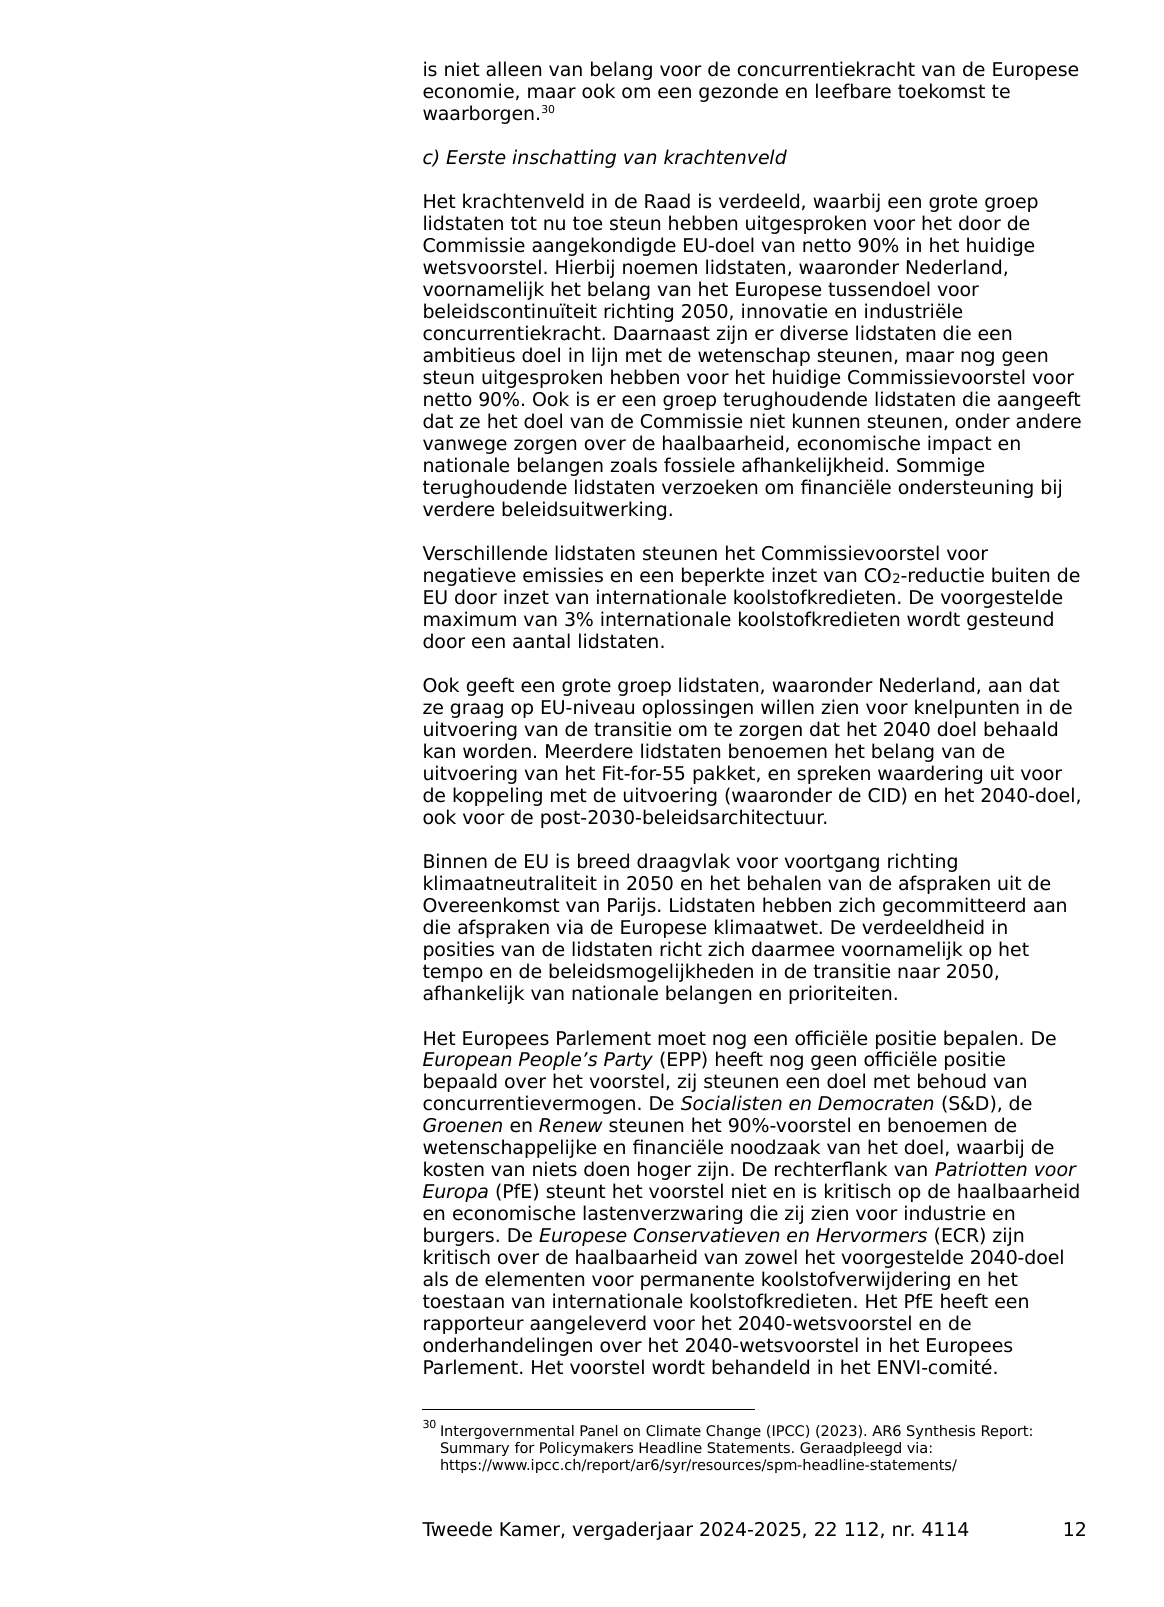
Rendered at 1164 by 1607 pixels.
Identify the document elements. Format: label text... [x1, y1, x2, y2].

subtitle c) Eerste inschatting van krachtenveld [422, 147, 1087, 169]
text Het Europees Parlement moet nog een officiële positie bepalen. De European People’s Party (EPP) heeft nog geen officiële positie bepaald over het voorstel, zij steunen een doel met behoud van concurrentievermogen. De Socialisten en Democraten (S&D), de Groenen en Renew steunen het 90%-voorstel en benoemen de wetenschappelijke en financiële noodzaak van het doel, waarbij de kosten van niets doen hoger zijn. De rechterflank van Patriotten voor Europa (PfE) steunt het voorstel niet en is kritisch op de haalbaarheid en economische lastenverzwaring die zij zien voor industrie en burgers. De Europese Conservatieven en Hervormers (ECR) zijn kritisch over de haalbaarheid van zowel het voorgestelde 2040-doel als de elementen voor permanente koolstofverwijdering en het toestaan van internationale koolstofkredieten. Het PfE heeft een rapporteur aangeleverd voor het 2040-wetsvoorstel en de onderhandelingen over het 2040-wetsvoorstel in het Europees Parlement. Het voorstel wordt behandeld in het ENVI-comité. [422, 1027, 1087, 1379]
text Het krachtenveld in de Raad is verdeeld, waarbij een grote groep lidstaten tot nu toe steun hebben uitgesproken voor het door de Commissie aangekondigde EU-doel van netto 90% in het huidige wetsvoorstel. Hierbij noemen lidstaten, waaronder Nederland, voornamelijk het belang van het Europese tussendoel voor beleidscontinuïteit richting 2050, innovatie en industriële concurrentiekracht. Daarnaast zijn er diverse lidstaten die een ambitieus doel in lijn met de wetenschap steunen, maar nog geen steun uitgesproken hebben voor het huidige Commissievoorstel voor netto 90%. Ook is er een groep terughoudende lidstaten die aangeeft dat ze het doel van de Commissie niet kunnen steunen, onder andere vanwege zorgen over de haalbaarheid, economische impact en nationale belangen zoals fossiele afhankelijkheid. Sommige terughoudende lidstaten verzoeken om financiële ondersteuning bij verdere beleidsuitwerking. [422, 191, 1087, 521]
text Ook geeft een grote groep lidstaten, waaronder Nederland, aan dat ze graag op EU-niveau oplossingen willen zien voor knelpunten in de uitvoering van de transitie om te zorgen dat het 2040 doel behaald kan worden. Meerdere lidstaten benoemen het belang van de uitvoering van het Fit-for-55 pakket, en spreken waardering uit voor de koppeling met de uitvoering (waaronder de CID) en het 2040-doel, ook voor de post-2030-beleidsarchitectuur. [422, 675, 1087, 829]
text Verschillende lidstaten steunen het Commissievoorstel voor negatieve emissies en een beperkte inzet van CO2-reductie buiten de EU door inzet van internationale koolstofkredieten. De voorgestelde maximum van 3% internationale koolstofkredieten wordt gesteund door een aantal lidstaten. [422, 543, 1087, 653]
text Binnen de EU is breed draagvlak voor voortgang richting klimaatneutraliteit in 2050 en het behalen van de afspraken uit de Overeenkomst van Parijs. Lidstaten hebben zich gecommitteerd aan die afspraken via de Europese klimaatwet. De verdeeldheid in posities van de lidstaten richt zich daarmee voornamelijk op het tempo en de beleidsmogelijkheden in de transitie naar 2050, afhankelijk van nationale belangen en prioriteiten. [422, 851, 1087, 1005]
text Intergovernmental Panel on Climate Change (IPCC) (2023). AR6 Synthesis Report: Summary for Policymakers Headline Statements. Geraadpleegd via: https://www.ipcc.ch/report/ar6/syr/resources/spm-headline-statements/ [422, 1418, 1087, 1474]
text is niet alleen van belang voor de concurrentiekracht van de Europese economie, maar ook om een gezonde en leefbare toekomst te waarborgen. [422, 59, 1087, 125]
